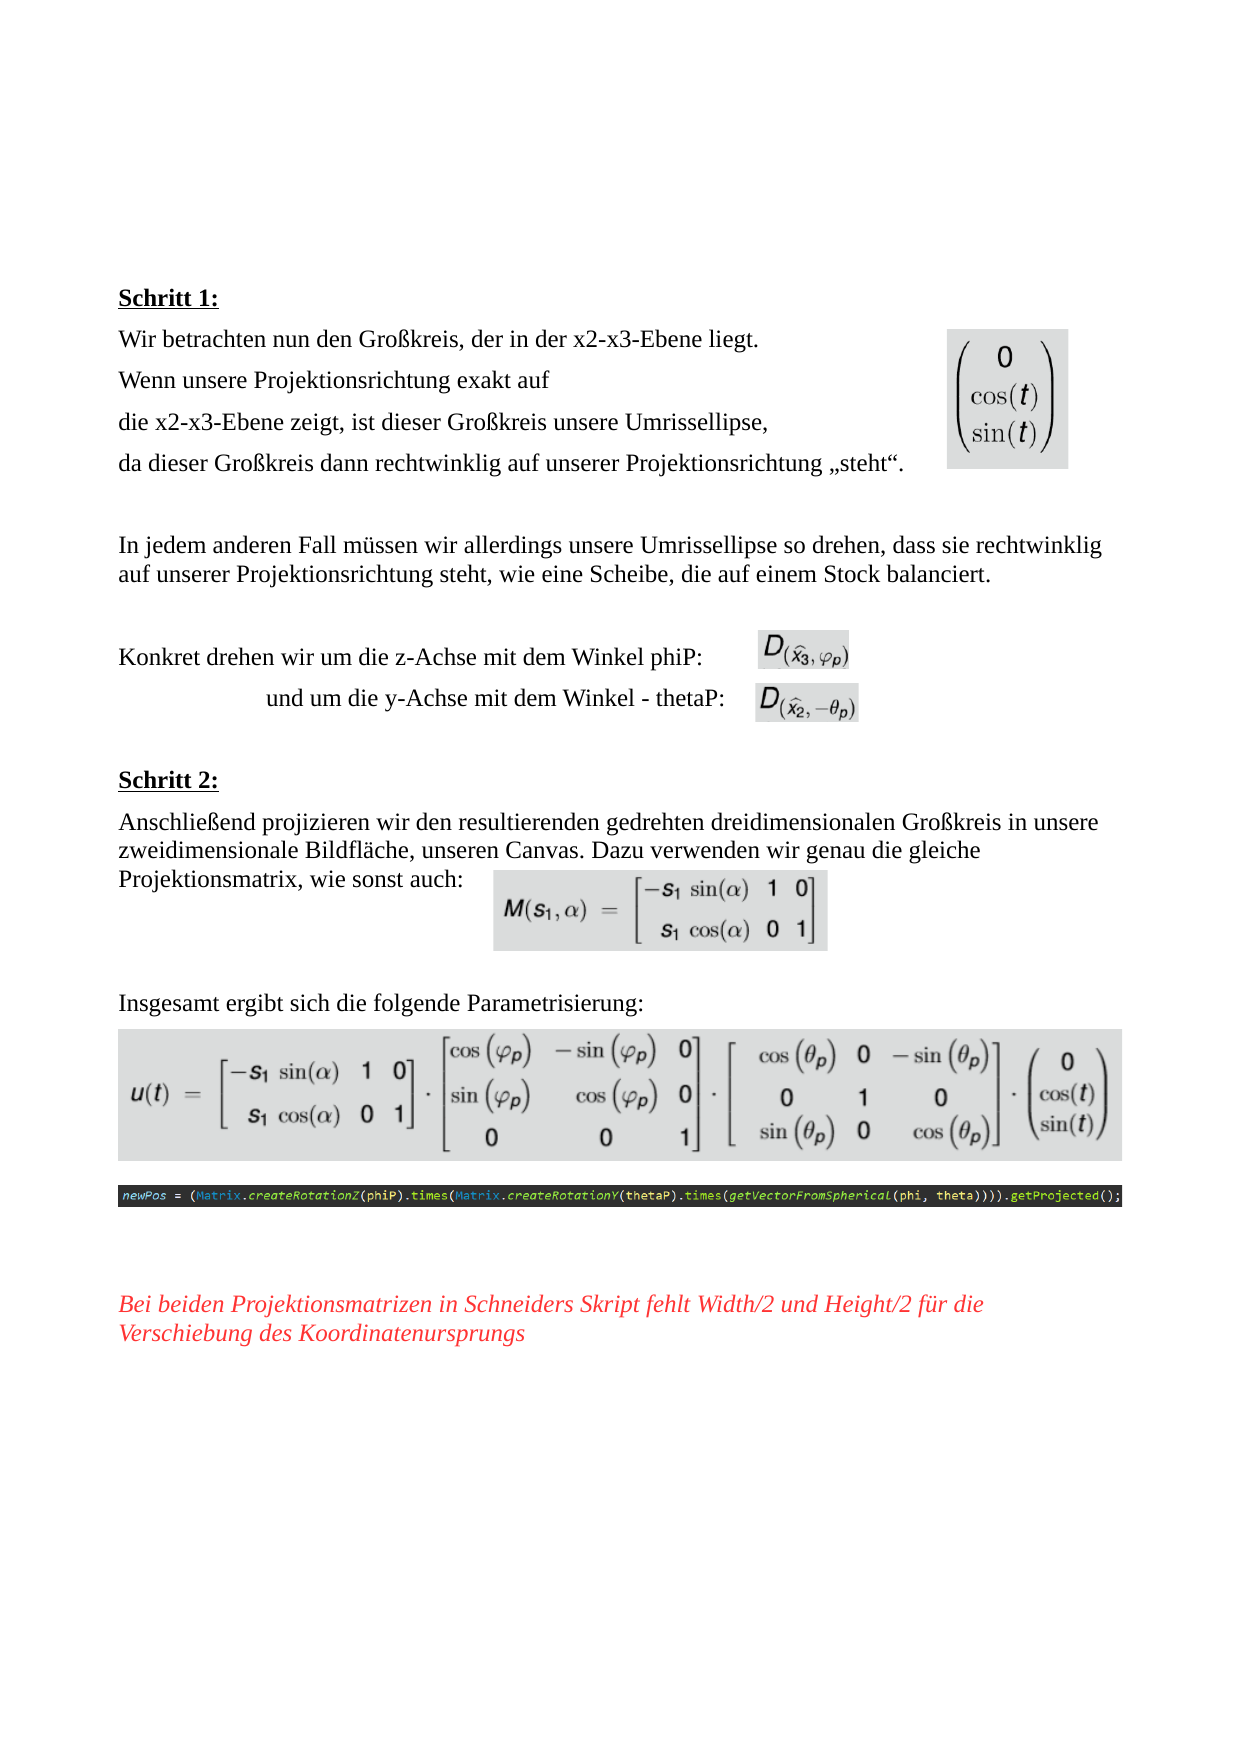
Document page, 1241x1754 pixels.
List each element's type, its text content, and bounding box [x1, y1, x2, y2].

text die x2-x3-Ebene zeigt, ist dieser Großkreis unsere Umrissellipse, [118, 407, 946, 436]
picture [755, 683, 859, 722]
text da dieser Großkreis dann rechtwinklig auf unserer Projektionsrichtung „steht“. [118, 448, 1122, 477]
text [1069, 407, 1122, 436]
text Anschließend projizieren wir den resultierenden gedrehten dreidimensionalen Großkreis in unsere zweidimensionale Bildfläche, unseren Canvas. Dazu verwenden wir genau die gleiche Projektionsmatrix, wie sonst auch: [118, 807, 1122, 893]
text Wir betrachten nun den Großkreis, der in der x2-x3-Ebene liegt. [118, 324, 1122, 353]
text Schritt 1: [118, 283, 1122, 312]
text und um die y-Achse mit dem Winkel - thetaP: [118, 683, 755, 712]
text Schritt 2: [118, 766, 1122, 794]
text In jedem anderen Fall müssen wir allerdings unsere Umrissellipse so drehen, dass sie rechtwinklig auf unserer Projektionsrichtung steht, wie eine Scheibe, die auf einem Stock balanciert. [118, 531, 1122, 588]
picture [118, 1185, 1123, 1207]
picture [946, 329, 1069, 469]
picture [118, 1029, 1123, 1161]
text Insgesamt ergibt sich die folgende Parametrisierung: [118, 988, 1122, 1017]
text Bei beiden Projektionsmatrizen in Schneiders Skript fehlt Width/2 und Height/2 für die Verschiebung des Koordinatenursprungs [118, 1289, 1122, 1347]
text Wenn unsere Projektionsrichtung exakt auf [118, 366, 946, 394]
picture [757, 630, 849, 669]
text [859, 683, 1122, 712]
text Konkret drehen wir um die z-Achse mit dem Winkel phiP: [118, 642, 1122, 671]
text [1069, 366, 1122, 394]
picture [493, 870, 828, 951]
